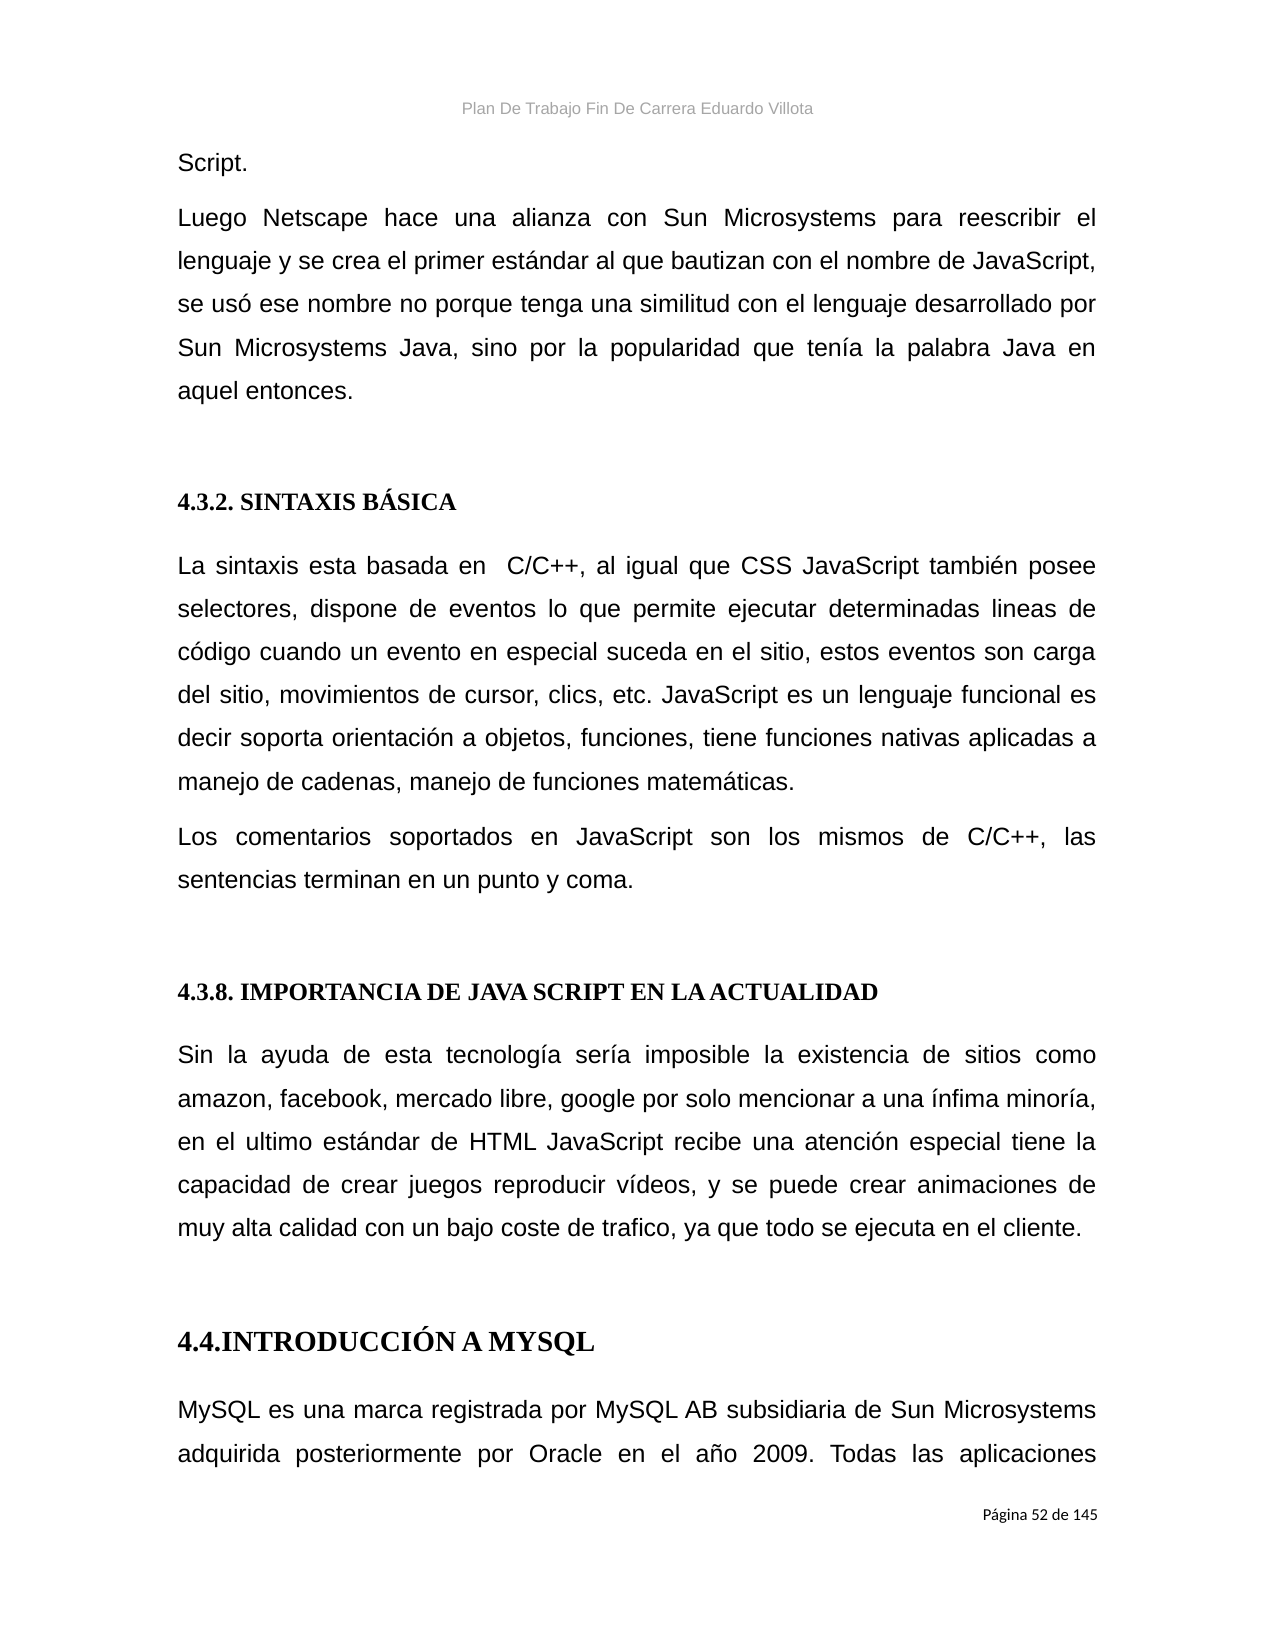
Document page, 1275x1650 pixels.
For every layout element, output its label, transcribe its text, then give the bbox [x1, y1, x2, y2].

text 4.3.2. SINTAXIS BÁSICA [177, 487, 1098, 516]
text La sintaxis esta basada en C/C++, al igual que CSS JavaScript también posee selectores, dispone de eventos lo que permite ejecutar determinadas lineas de código cuando un evento en especial suceda en el sitio, estos eventos son carga del sitio, movimientos de cursor, clics, etc. JavaScript es un lenguaje funcional es decir soporta orientación a objetos, funciones, tiene funciones nativas aplicadas a manejo de cadenas, manejo de funciones matemáticas. [177, 551, 1098, 795]
text MySQL es una marca registrada por MySQL AB subsidiaria de Sun Microsystems adquirida posteriormente por Oracle en el año 2009. Todas las aplicaciones [177, 1395, 1098, 1467]
text 4.4.INTRODUCCIÓN A MYSQL [177, 1324, 1098, 1358]
text 4.3.8. IMPORTANCIA DE JAVA SCRIPT EN LA ACTUALIDAD [177, 977, 1098, 1005]
text Luego Netscape hace una alianza con Sun Microsystems para reescribir el lenguaje y se crea el primer estándar al que bautizan con el nombre de JavaScript, se usó ese nombre no porque tenga una similitud con el lenguaje desarrollado por Sun Microsystems Java, sino por la popularidad que tenía la palabra Java en aquel entonces. [177, 203, 1098, 404]
text Script. [177, 148, 1098, 176]
text Sin la ayuda de esta tecnología sería imposible la existencia de sitios como amazon, facebook, mercado libre, google por solo mencionar a una ínfima minoría, en el ultimo estándar de HTML JavaScript recibe una atención especial tiene la capacidad de crear juegos reproducir vídeos, y se puede crear animaciones de muy alta calidad con un bajo coste de trafico, ya que todo se ejecuta en el cliente. [177, 1041, 1098, 1242]
text Los comentarios soportados en JavaScript son los mismos de C/C++, las sentencias terminan en un punto y coma. [177, 822, 1098, 894]
